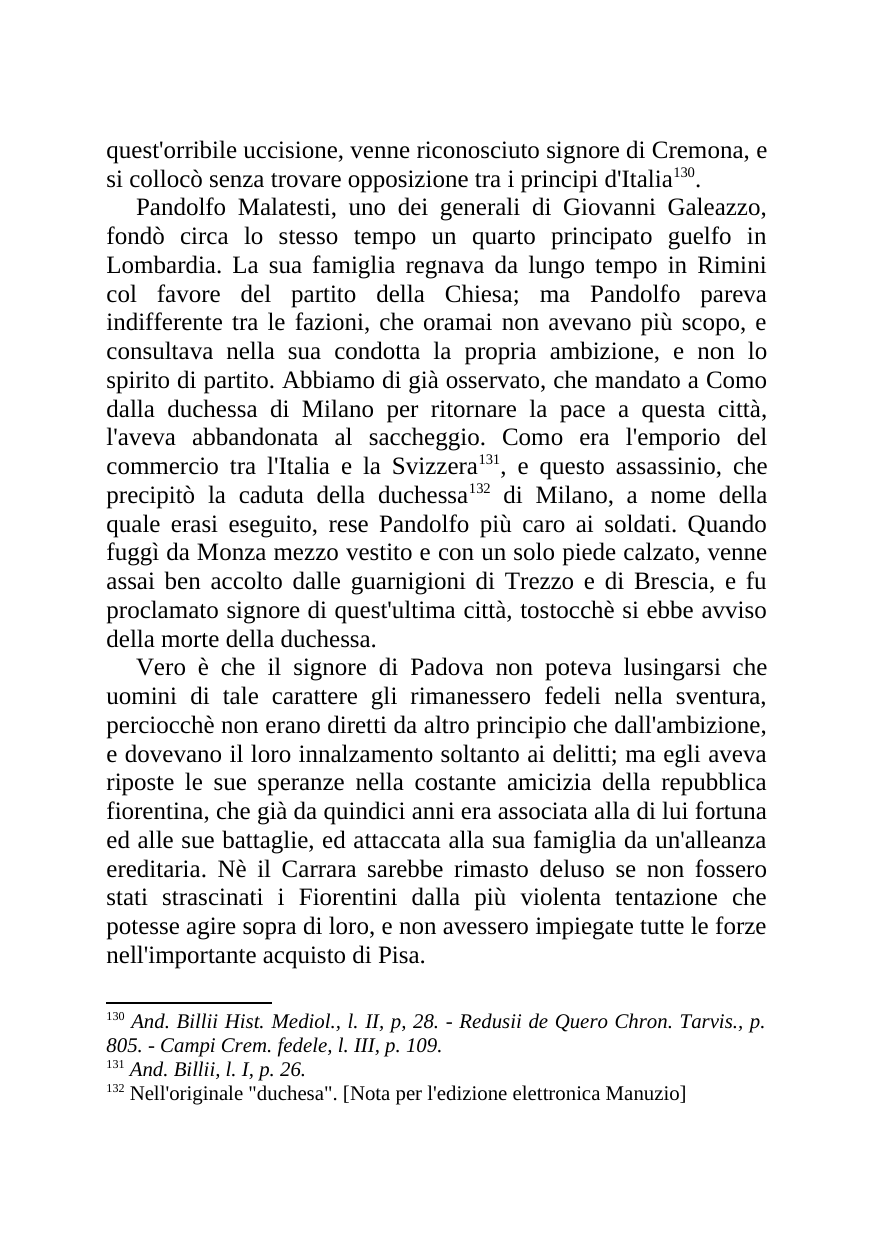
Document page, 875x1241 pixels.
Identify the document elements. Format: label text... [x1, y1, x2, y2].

text And. Billii, l. I, p. 26. [106, 1057, 768, 1081]
text And. Billii Hist. Mediol., l. II, p, 28. - Redusii de Quero Chron. Tarvis., p. 805. - Campi Crem. fedele, l. III, p. 109. [106, 1009, 768, 1057]
text Pandolfo Malatesti, uno dei generali di Giovanni Galeazzo, fondò circa lo stesso tempo un quarto principato guelfo in Lombardia. La sua famiglia regnava da lungo tempo in Rimini col favore del partito della Chiesa; ma Pandolfo pareva indifferente tra le fazioni, che oramai non avevano più scopo, e consultava nella sua condotta la propria ambizione, e non lo spirito di partito. Abbiamo di già osservato, che mandato a Como dalla duchessa di Milano per ritornare la pace a questa città, l'aveva abbandonata al saccheggio. Como era l'emporio del commercio tra l'Italia e la Svizzera, e questo assassinio, che precipitò la caduta della duchessa di Milano, a nome della quale erasi eseguito, rese Pandolfo più caro ai soldati. Quando fuggì da Monza mezzo vestito e con un solo piede calzato, venne assai ben accolto dalle guarnigioni di Trezzo e di Brescia, e fu proclamato signore di quest'ultima città, tostocchè si ebbe avviso della morte della duchessa. [106, 192, 768, 652]
text Vero è che il signore di Padova non poteva lusingarsi che uomini di tale carattere gli rimanessero fedeli nella sventura, perciocchè non erano diretti da altro principio che dall'ambizione, e dovevano il loro innalzamento soltanto ai delitti; ma egli aveva riposte le sue speranze nella costante amicizia della repubblica fiorentina, che già da quindici anni era associata alla di lui fortuna ed alle sue battaglie, ed attaccata alla sua famiglia da un'alleanza ereditaria. Nè il Carrara sarebbe rimasto deluso se non fossero stati strascinati i Fiorentini dalla più violenta tentazione che potesse agire sopra di loro, e non avessero impiegate tutte le forze nell'importante acquisto di Pisa. [106, 652, 768, 969]
text Nell'originale "duchesa". [Nota per l'edizione elettronica Manuzio] [106, 1081, 768, 1105]
text quest'orribile uccisione, venne riconosciuto signore di Cremona, e si collocò senza trovare opposizione tra i principi d'Italia. [106, 135, 768, 192]
